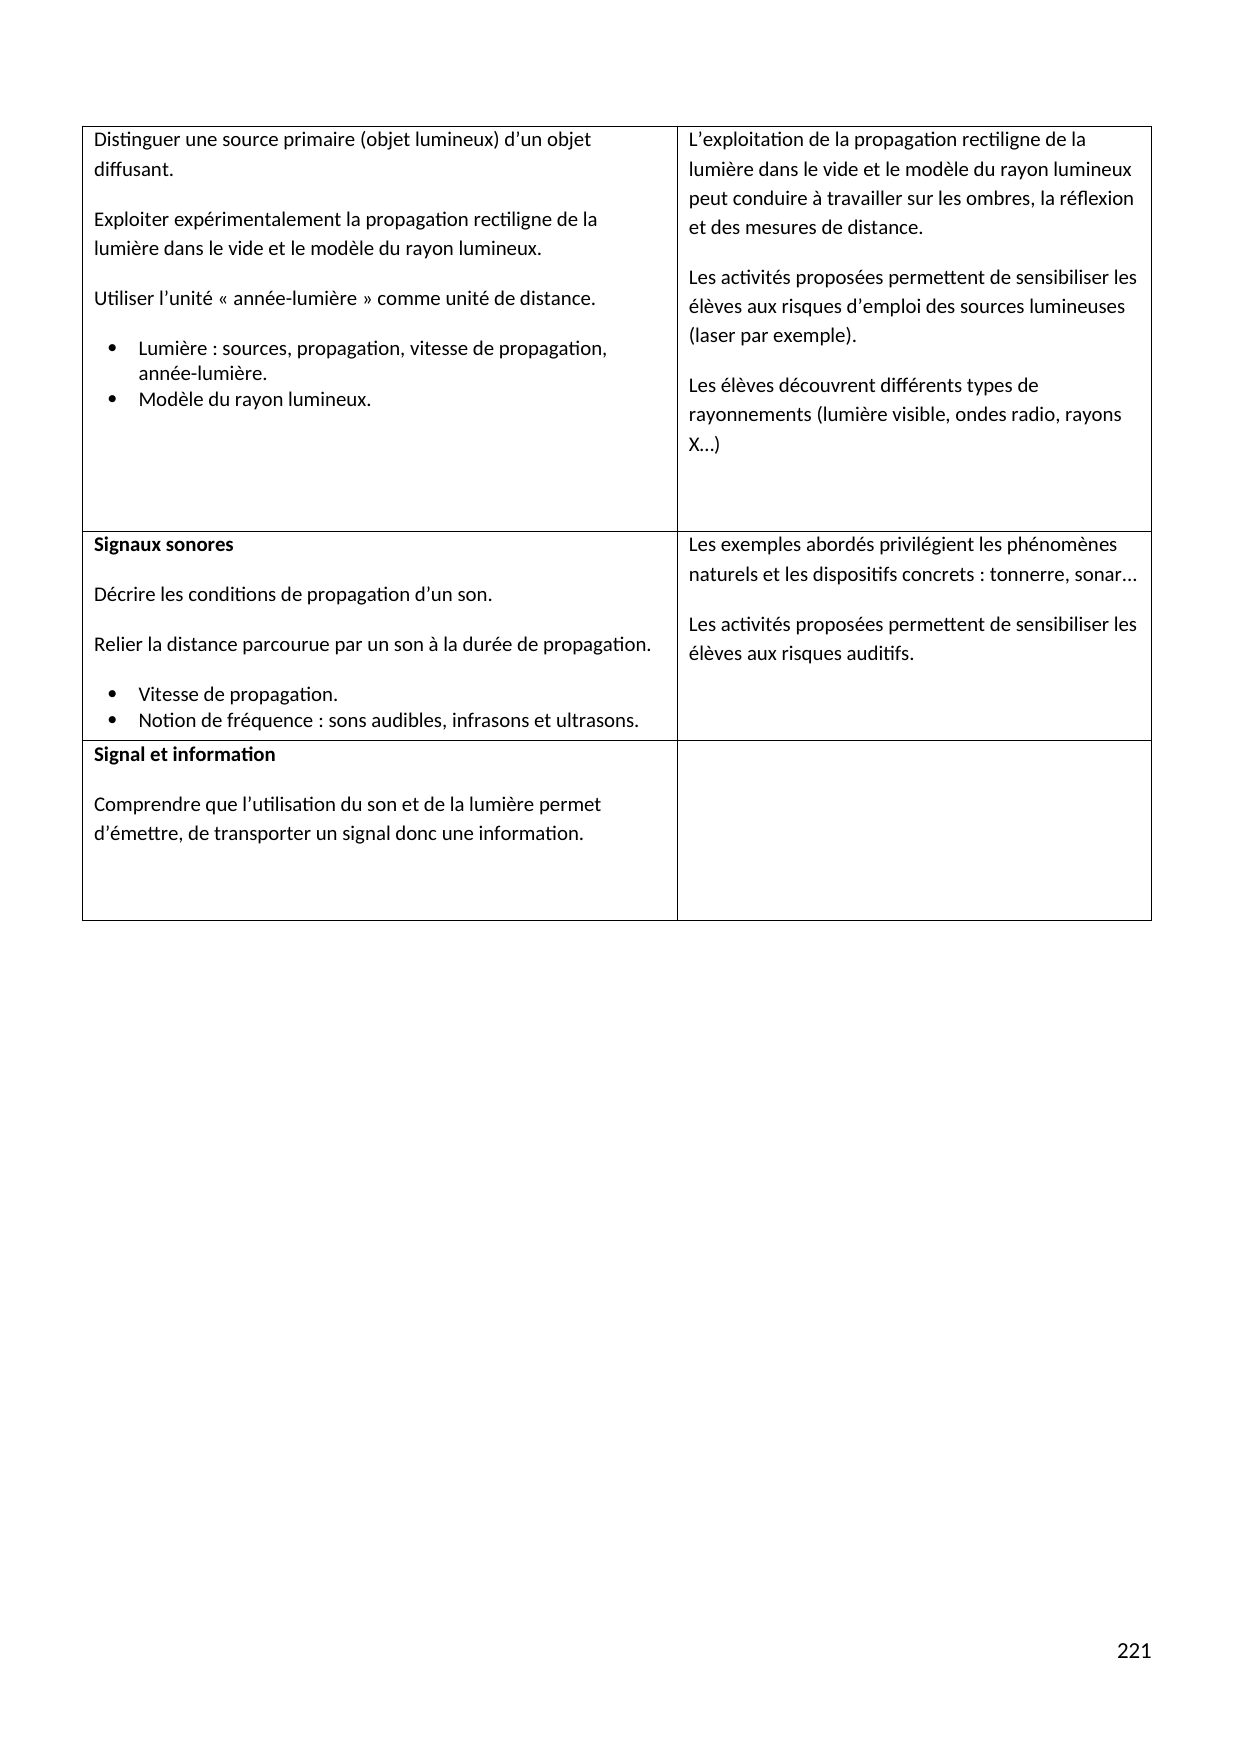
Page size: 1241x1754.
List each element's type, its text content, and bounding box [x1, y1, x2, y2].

table_cell Les exemples abordés privilégient les phénomènes naturels et les dispositifs concrets : tonnerre, sonar... Les activités proposées permettent de sensibiliser les élèves aux risques auditifs. [678, 532, 1151, 740]
table_cell [678, 741, 1151, 920]
table_cell Signal et information Comprendre que l’utilisation du son et de la lumière permet d’émettre, de transporter un signal donc une information. [83, 741, 677, 920]
table_cell Signaux sonores Décrire les conditions de propagation d’un son. Relier la distance parcourue par un son à la durée de propagation. Vitesse de propagation. Notion de fréquence : sons audibles, infrasons et ultrasons. [83, 532, 677, 740]
table_cell L’exploitation de la propagation rectiligne de la lumière dans le vide et le modèle du rayon lumineux peut conduire à travailler sur les ombres, la réflexion et des mesures de distance. Les activités proposées permettent de sensibiliser les élèves aux risques d’emploi des sources lumineuses (laser par exemple). Les élèves découvrent différents types de rayonnements (lumière visible, ondes radio, rayons X…) [678, 127, 1151, 531]
table_cell Distinguer une source primaire (objet lumineux) d’un objet diffusant. Exploiter expérimentalement la propagation rectiligne de la lumière dans le vide et le modèle du rayon lumineux. Utiliser l’unité « année-lumière » comme unité de distance. Lumière : sources, propagation, vitesse de propagation, année-lumière. Modèle du rayon lumineux. [83, 127, 677, 531]
